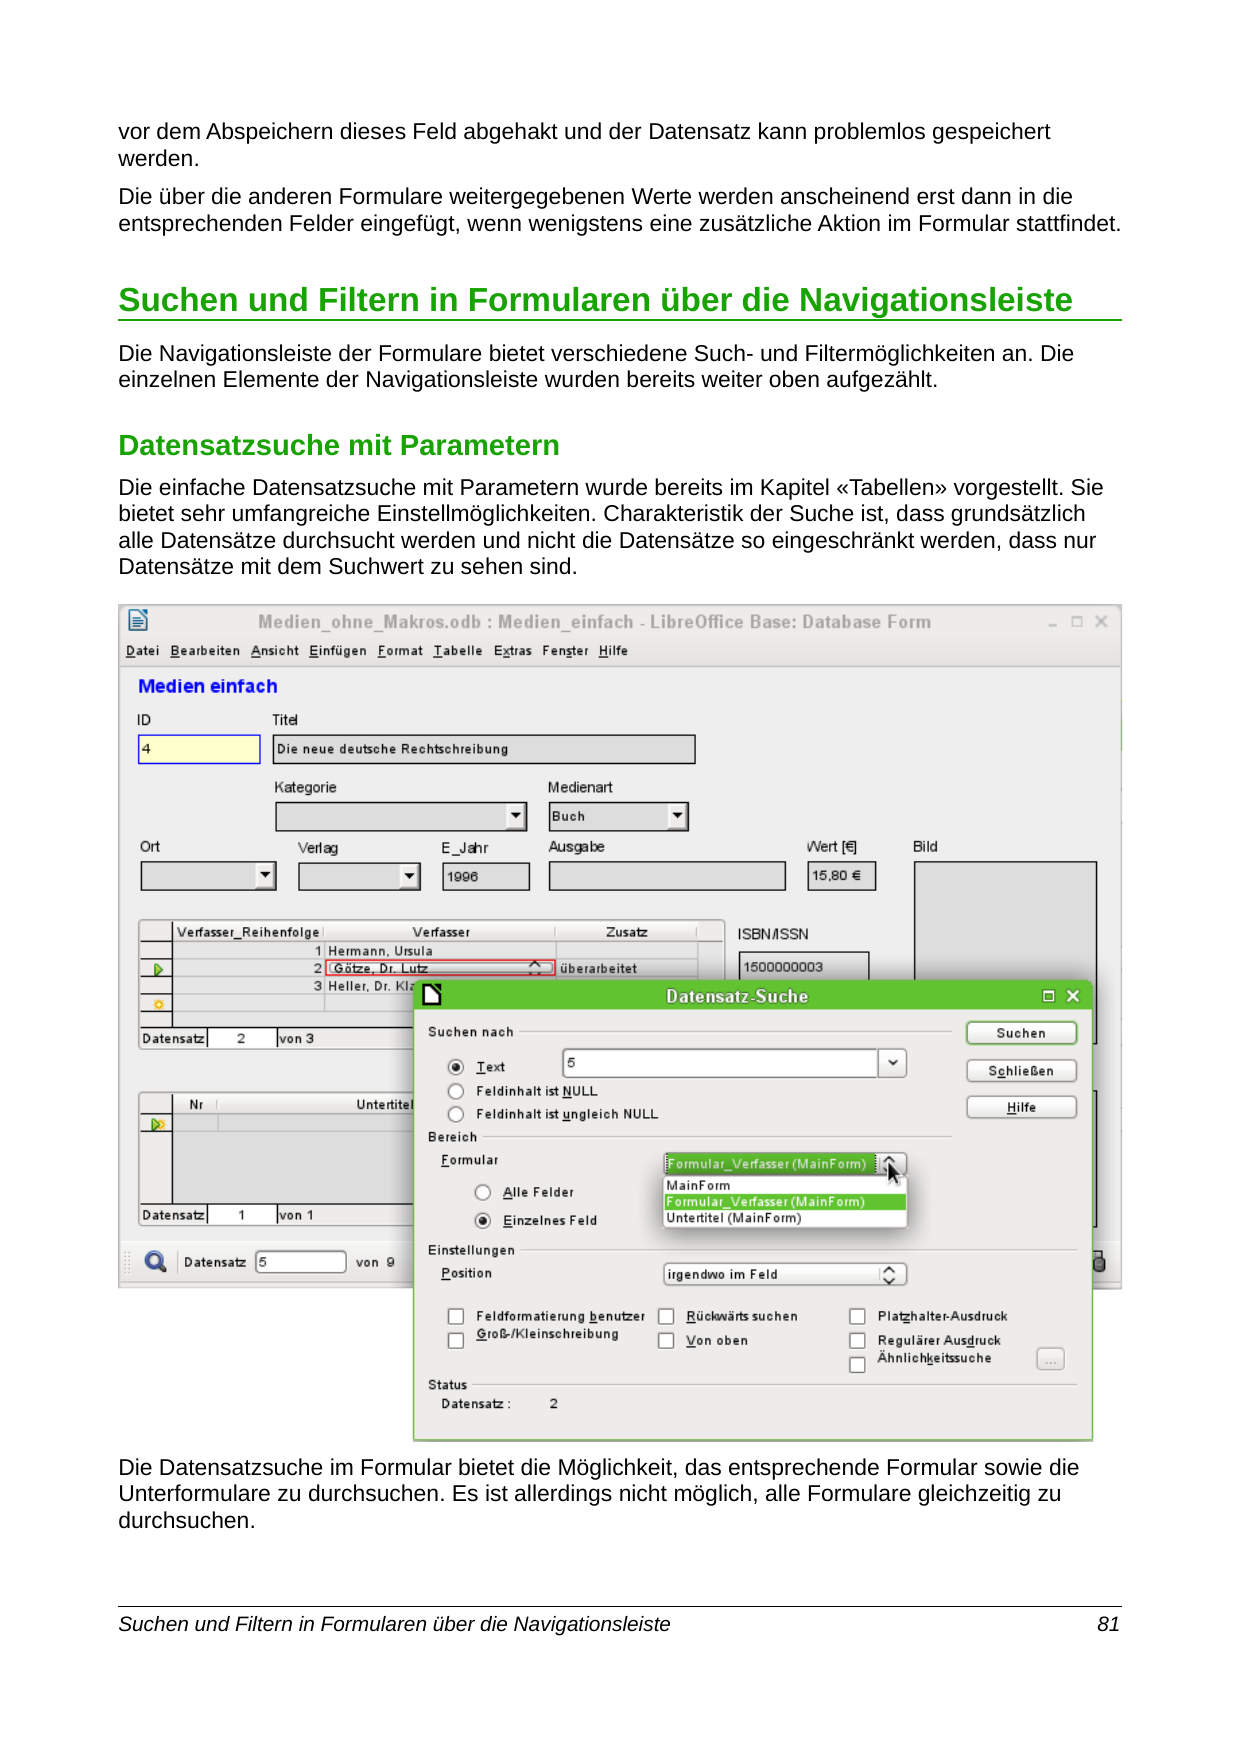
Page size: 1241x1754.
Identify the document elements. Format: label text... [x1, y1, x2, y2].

subtitle Suchen und Filtern in Formularen über die Navigationsleiste [118, 280, 1122, 319]
picture [118, 604, 1123, 1442]
text vor dem Abspeichern dieses Feld abgehakt und der Datensatz kann problemlos gespeichert werden. [118, 118, 1122, 171]
text Die Datensatzsuche im Formular bietet die Möglichkeit, das entsprechende Formular sowie die Unterformulare zu durchsuchen. Es ist allerdings nicht möglich, alle Formulare gleichzeitig zu durchsuchen. [118, 1454, 1122, 1533]
text Die Navigationsleiste der Formulare bietet verschiedene Such- und Filtermöglichkeiten an. Die einzelnen Elemente der Navigationsleiste wurden bereits weiter oben aufgezählt. [118, 340, 1122, 392]
subtitle Datensatzsuche mit Parametern [118, 428, 1122, 462]
text Die über die anderen Formulare weitergegebenen Werte werden anscheinend erst dann in die entsprechenden Felder eingefügt, wenn wenigstens eine zusätzliche Aktion im Formular stattfindet. [118, 183, 1122, 236]
text Die einfache Datensatzsuche mit Parametern wurde bereits im Kapitel «Tabellen» vorgestellt. Sie bietet sehr umfangreiche Einstellmöglichkeiten. Charakteristik der Suche ist, dass grundsätzlich alle Datensätze durchsucht werden und nicht die Datensätze so eingeschränkt werden, dass nur Datensätze mit dem Suchwert zu sehen sind. [118, 474, 1122, 579]
